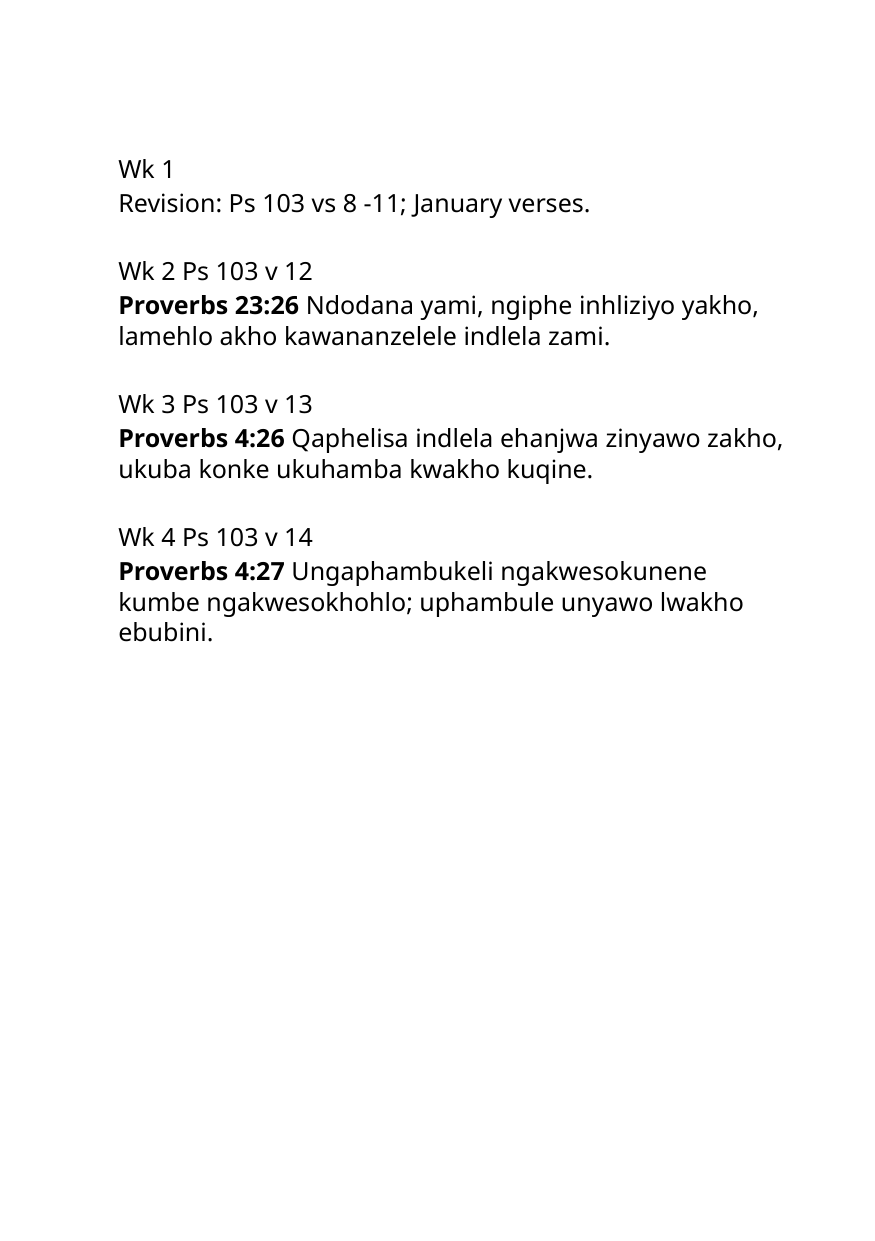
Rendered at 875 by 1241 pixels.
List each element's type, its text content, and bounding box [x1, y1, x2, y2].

text Wk 1 [118, 151, 786, 185]
text Wk 3 Ps 103 v 13 [118, 386, 786, 421]
text Proverbs 23:26 Ndodana yami, ngiphe inhliziyo yakho, lamehlo akho kawananzelele indlela zami. [118, 288, 786, 352]
text Proverbs 4:26 Qaphelisa indlela ehanjwa zinyawo zakho, ukuba konke ukuhamba kwakho kuqine. [118, 421, 786, 485]
text Proverbs 4:27 Ungaphambukeli ngakwesokunene kumbe ngakwesokhohlo; uphambule unyawo lwakho ebubini. [118, 553, 786, 649]
text Wk 4 Ps 103 v 14 [118, 519, 786, 553]
text Revision: Ps 103 vs 8 -11; January verses. [118, 185, 786, 219]
text Wk 2 Ps 103 v 12 [118, 253, 786, 288]
